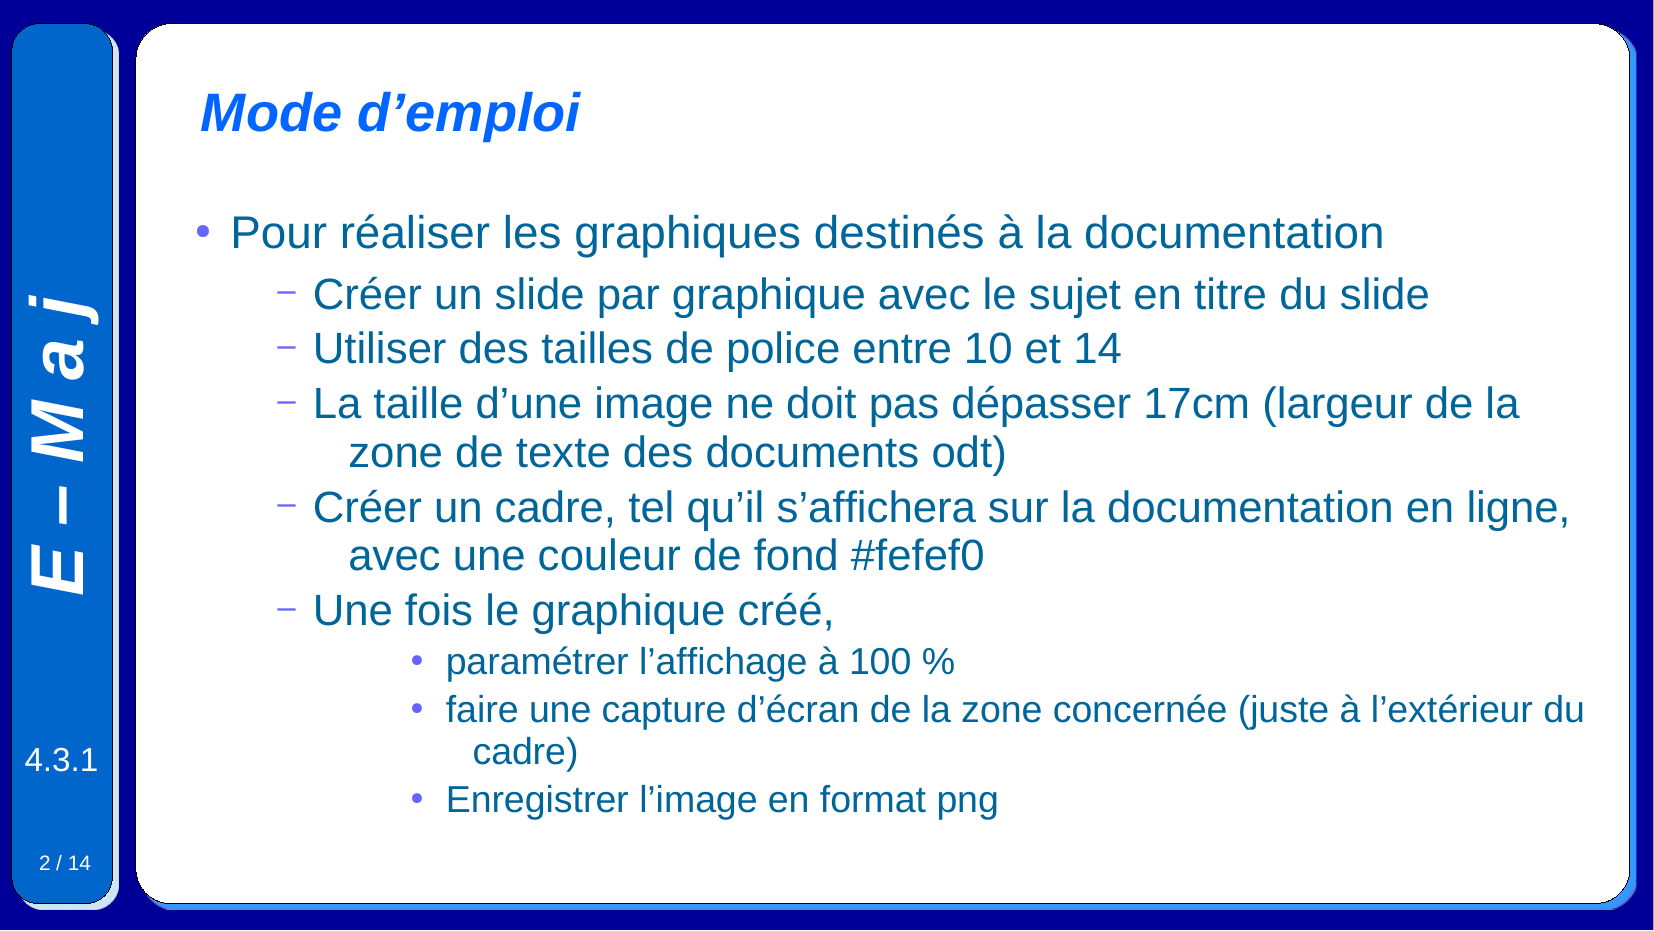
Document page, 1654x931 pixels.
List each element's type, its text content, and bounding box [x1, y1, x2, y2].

list Pour réaliser les graphiques destinés à la documentation Créer un slide par graphique avec le sujet en titre du slide Utiliser des tailles de police entre 10 et 14 La taille d’une image ne doit pas dépasser 17cm (largeur de la zone de texte des documents odt) Créer un cadre, tel qu’il s’affichera sur la documentation en ligne, avec une couleur de fond #fefef0 Une fois le graphique créé, paramétrer l’affichage à 100 % faire une capture d’écran de la zone concernée (juste à l’extérieur du cadre) Enregistrer l’image en format png [177, 206, 1587, 827]
title Mode d’emploi [200, 34, 1575, 191]
